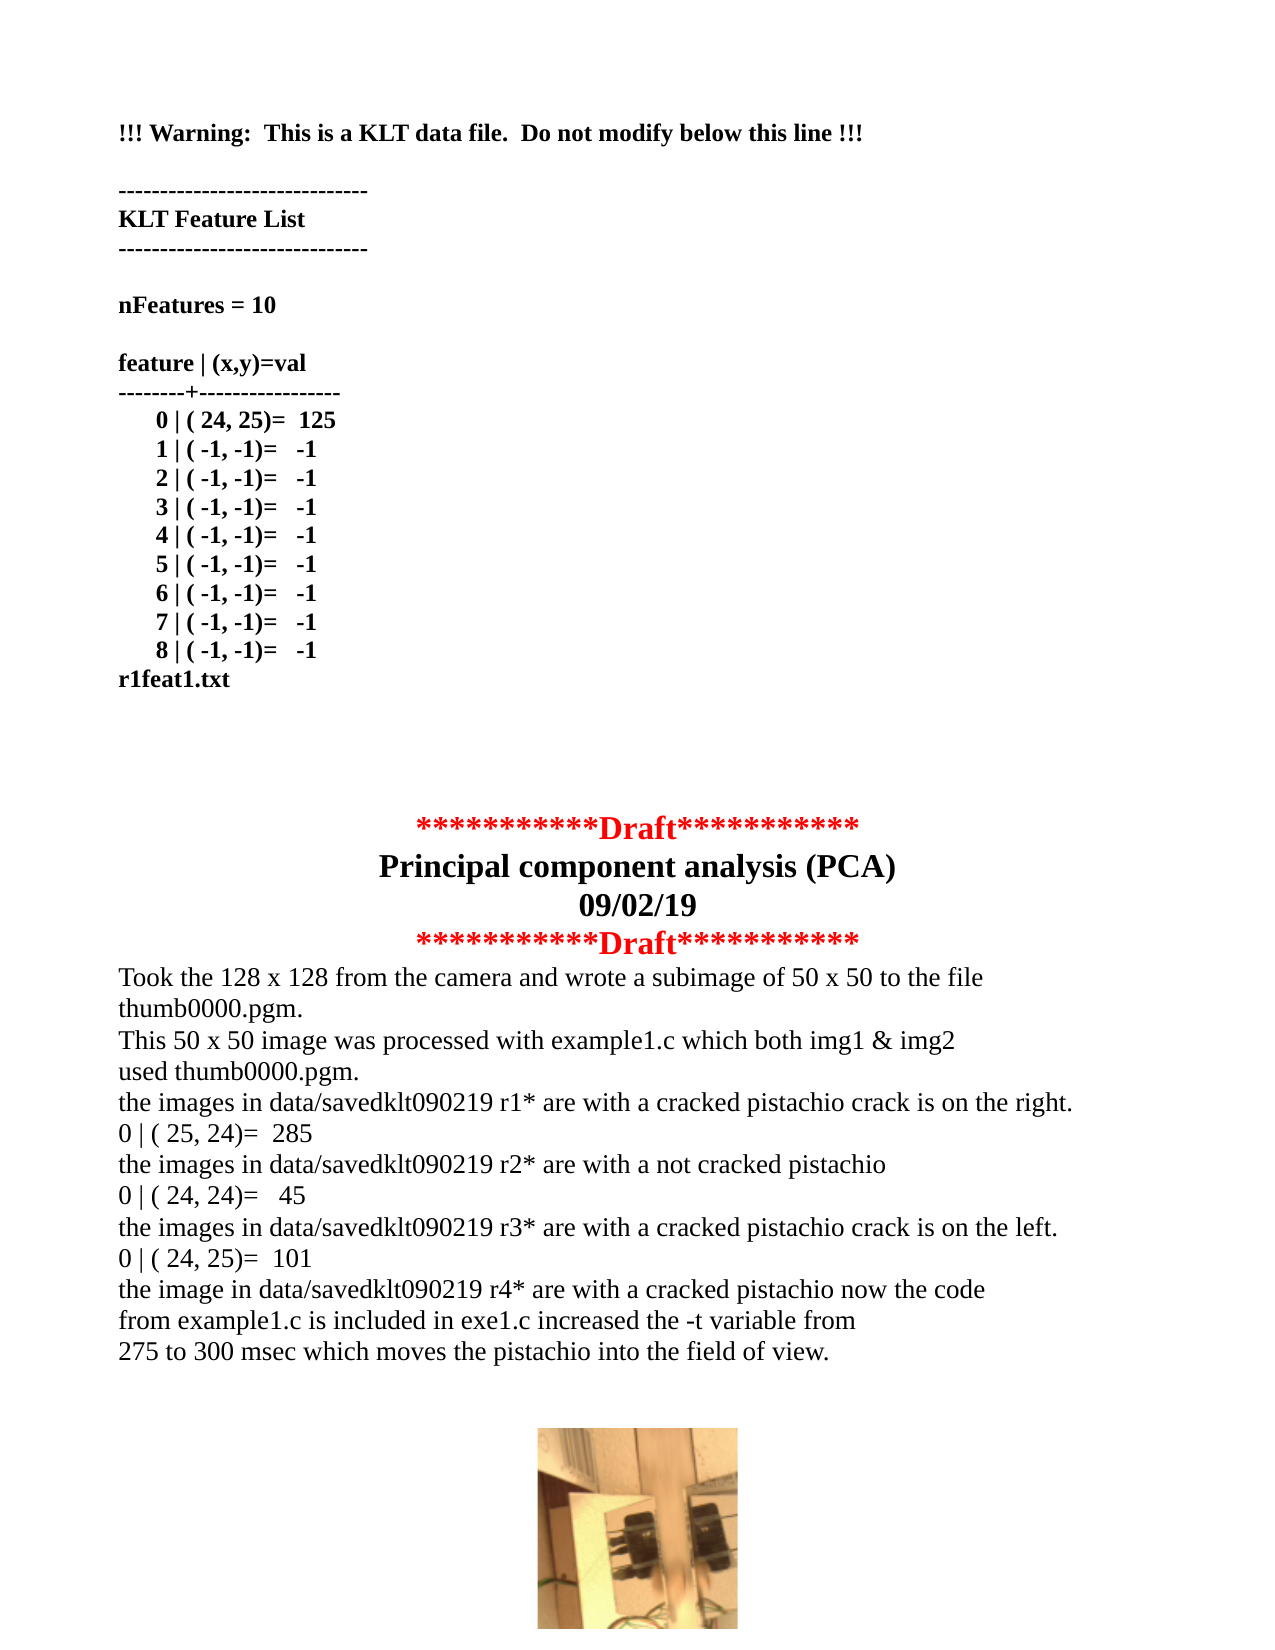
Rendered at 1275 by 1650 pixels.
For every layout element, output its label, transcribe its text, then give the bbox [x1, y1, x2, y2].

text thumb0000.pgm. [118, 993, 1157, 1024]
text 4 | ( -1, -1)= -1 [118, 521, 1157, 549]
text KLT Feature List [118, 204, 1157, 233]
text 09/02/19 [118, 885, 1157, 923]
text This 50 x 50 image was processed with example1.c which both img1 & img2 [118, 1024, 1157, 1055]
text feature | (x,y)=val [118, 348, 1157, 377]
text the image in data/savedklt090219 r4* are with a cracked pistachio now the code [118, 1273, 1157, 1304]
text ***********Draft*********** [118, 923, 1157, 961]
text from example1.c is included in exe1.c increased the -t variable from [118, 1304, 1157, 1335]
text the images in data/savedklt090219 r2* are with a not cracked pistachio [118, 1148, 1157, 1179]
text 0 | ( 24, 25)= 101 [118, 1242, 1157, 1273]
text 7 | ( -1, -1)= -1 [118, 607, 1157, 636]
text ***********Draft*********** [118, 808, 1157, 846]
text 0 | ( 25, 24)= 285 [118, 1117, 1157, 1148]
text Principal component analysis (PCA) [118, 846, 1157, 885]
text 275 to 300 msec which moves the pistachio into the field of view. [118, 1335, 1157, 1366]
text ------------------------------ [118, 176, 1157, 204]
text used thumb0000.pgm. [118, 1055, 1157, 1086]
text 3 | ( -1, -1)= -1 [118, 492, 1157, 521]
picture [537, 1428, 738, 1629]
text the images in data/savedklt090219 r1* are with a cracked pistachio crack is on the right. [118, 1086, 1157, 1117]
text r1feat1.txt [118, 664, 1157, 693]
text 5 | ( -1, -1)= -1 [118, 549, 1157, 578]
text ------------------------------ [118, 233, 1157, 262]
text nFeatures = 10 [118, 291, 1157, 319]
text 1 | ( -1, -1)= -1 [118, 434, 1157, 463]
text 2 | ( -1, -1)= -1 [118, 463, 1157, 492]
text the images in data/savedklt090219 r3* are with a cracked pistachio crack is on the left. [118, 1211, 1157, 1242]
text 6 | ( -1, -1)= -1 [118, 578, 1157, 607]
text Took the 128 x 128 from the camera and wrote a subimage of 50 x 50 to the file [118, 961, 1157, 993]
text !!! Warning: This is a KLT data file. Do not modify below this line !!! [118, 118, 1157, 147]
text --------+----------------- [118, 377, 1157, 406]
text 8 | ( -1, -1)= -1 [118, 636, 1157, 664]
text 0 | ( 24, 25)= 125 [118, 406, 1157, 434]
text 0 | ( 24, 24)= 45 [118, 1179, 1157, 1211]
